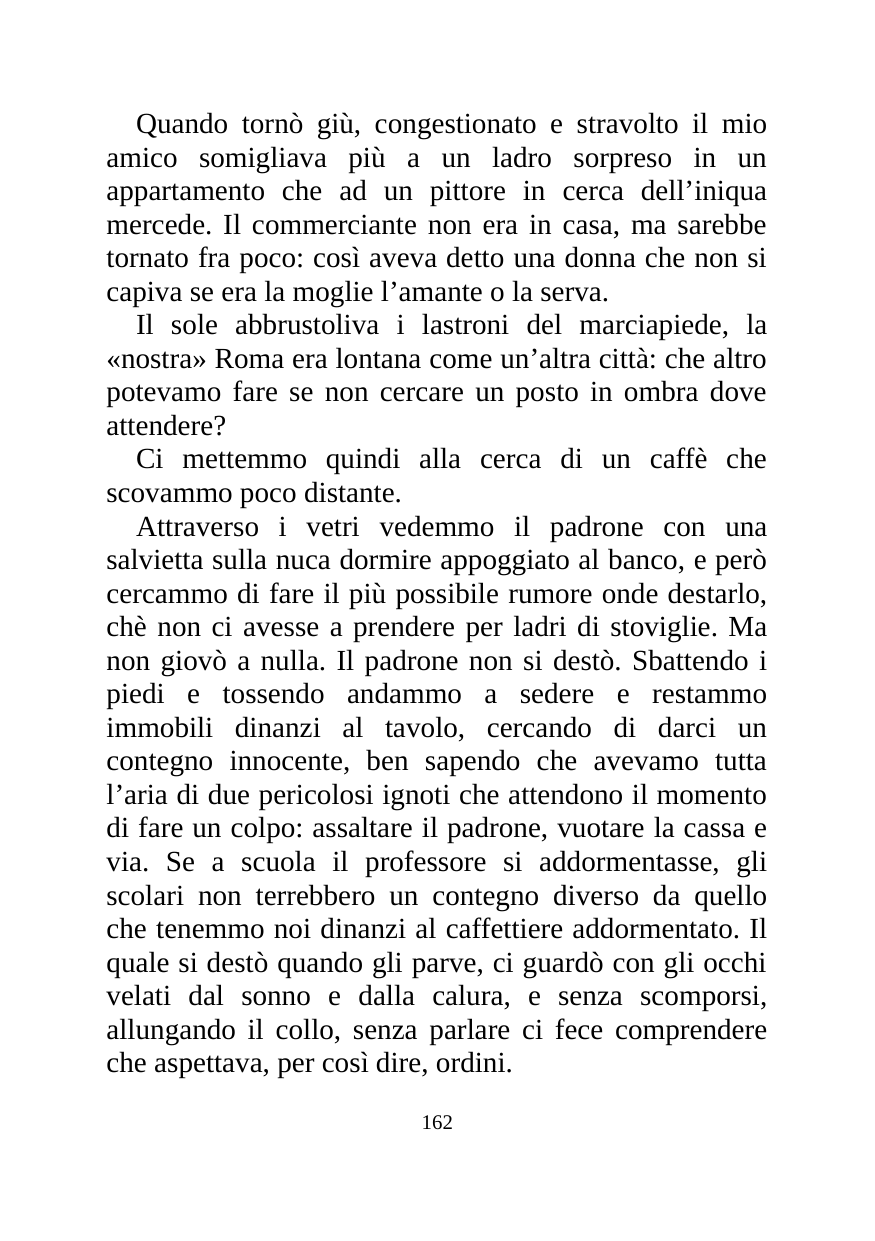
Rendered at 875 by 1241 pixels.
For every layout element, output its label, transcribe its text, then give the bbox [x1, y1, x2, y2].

text Attraverso i vetri vedemmo il padrone con una salvietta sulla nuca dormire appoggiato al banco, e però cercammo di fare il più possibile rumore onde destarlo, chè non ci avesse a prendere per ladri di stoviglie. Ma non giovò a nulla. Il padrone non si destò. Sbattendo i piedi e tossendo andammo a sedere e restammo immobili dinanzi al tavolo, cercando di darci un contegno innocente, ben sapendo che avevamo tutta l’aria di due pericolosi ignoti che attendono il momento di fare un colpo: assaltare il padrone, vuotare la cassa e via. Se a scuola il professore si addormentasse, gli scolari non terrebbero un contegno diverso da quello che tenemmo noi dinanzi al caffettiere addormentato. Il quale si destò quando gli parve, ci guardò con gli occhi velati dal sonno e dalla calura, e senza scomporsi, allungando il collo, senza parlare ci fece comprendere che aspettava, per così dire, ordini. [106, 509, 768, 1079]
text Ci mettemmo quindi alla cerca di un caffè che scovammo poco distante. [106, 442, 768, 509]
text Il sole abbrustoliva i lastroni del marciapiede, la «nostra» Roma era lontana come un’altra città: che altro potevamo fare se non cercare un posto in ombra dove attendere? [106, 307, 768, 442]
text Quando tornò giù, congestionato e stravolto il mio amico somigliava più a un ladro sorpreso in un appartamento che ad un pittore in cerca dell’iniqua mercede. Il commerciante non era in casa, ma sarebbe tornato fra poco: così aveva detto una donna che non si capiva se era la moglie l’amante o la serva. [106, 106, 768, 307]
